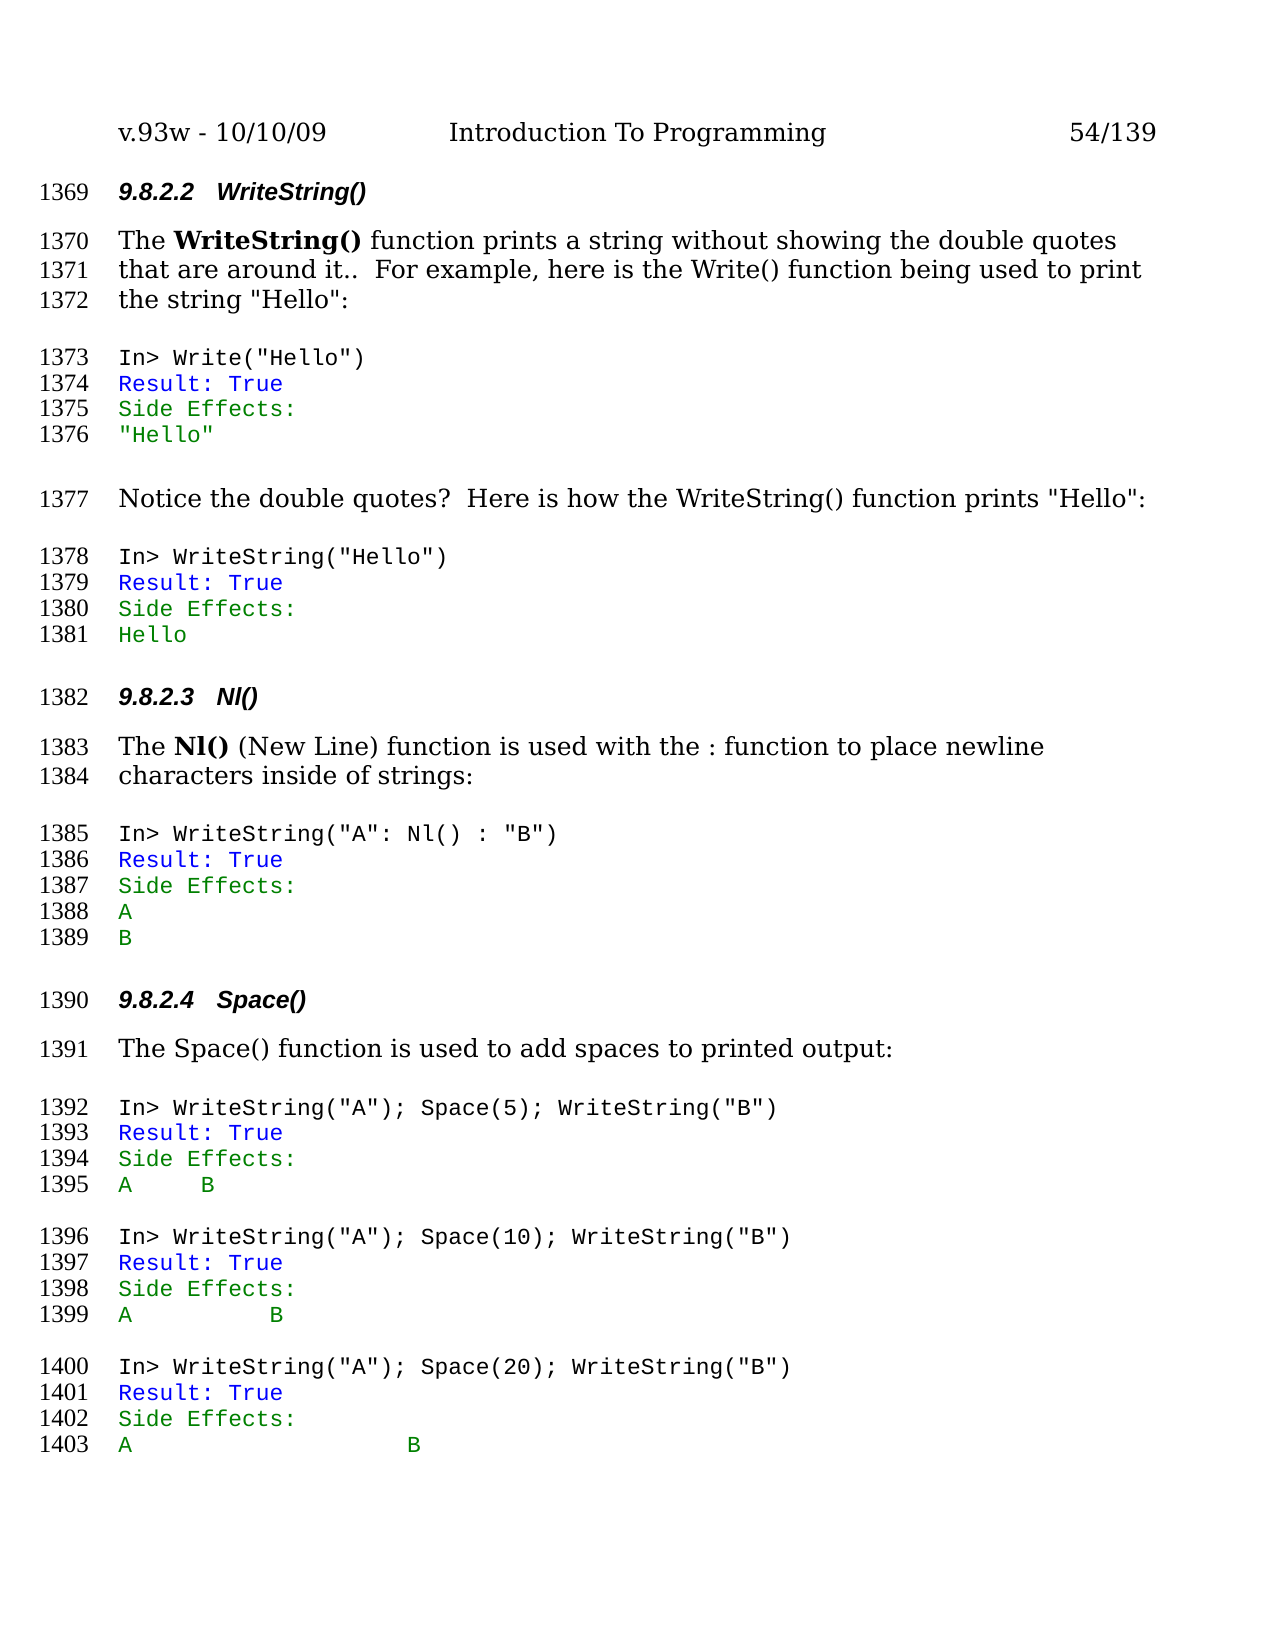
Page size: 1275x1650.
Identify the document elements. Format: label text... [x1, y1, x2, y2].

text Result: True [118, 1381, 1157, 1407]
text A B [118, 1174, 1157, 1199]
text Side Effects: [118, 1277, 1157, 1303]
text The Space() function is used to add spaces to printed output: [118, 1035, 1157, 1064]
text Hello [118, 623, 1157, 649]
text Result: True [118, 372, 1157, 398]
text Result: True [118, 1122, 1157, 1148]
text Side Effects: [118, 398, 1157, 424]
text In> WriteString("Hello") [118, 546, 1157, 572]
text In> Write("Hello") [118, 346, 1157, 372]
text The WriteString() function prints a string without showing the double quotes that are around it.. For example, here is the Write() function being used to print the string "Hello": [118, 226, 1157, 314]
text In> WriteString("A"); Space(10); WriteString("B") [118, 1226, 1157, 1251]
text Result: True [118, 1251, 1157, 1277]
text Side Effects: [118, 1407, 1157, 1433]
text In> WriteString("A": Nl() : "B") [118, 822, 1157, 848]
text "Hello" [118, 424, 1157, 450]
text In> WriteString("A"); Space(20); WriteString("B") [118, 1355, 1157, 1381]
text Result: True [118, 572, 1157, 598]
text Side Effects: [118, 598, 1157, 623]
subtitle Space() [118, 985, 1157, 1014]
text B [118, 926, 1157, 952]
text A B [118, 1433, 1157, 1459]
text Notice the double quotes? Here is how the WriteString() function prints "Hello": [118, 484, 1157, 514]
text In> WriteString("A"); Space(5); WriteString("B") [118, 1096, 1157, 1122]
text Side Effects: [118, 1148, 1157, 1174]
subtitle WriteString() [118, 177, 1157, 205]
text A [118, 900, 1157, 926]
text The Nl() (New Line) function is used with the : function to place newline characters inside of strings: [118, 732, 1157, 791]
text A B [118, 1303, 1157, 1329]
text Side Effects: [118, 874, 1157, 900]
subtitle Nl() [118, 682, 1157, 711]
text Result: True [118, 848, 1157, 874]
